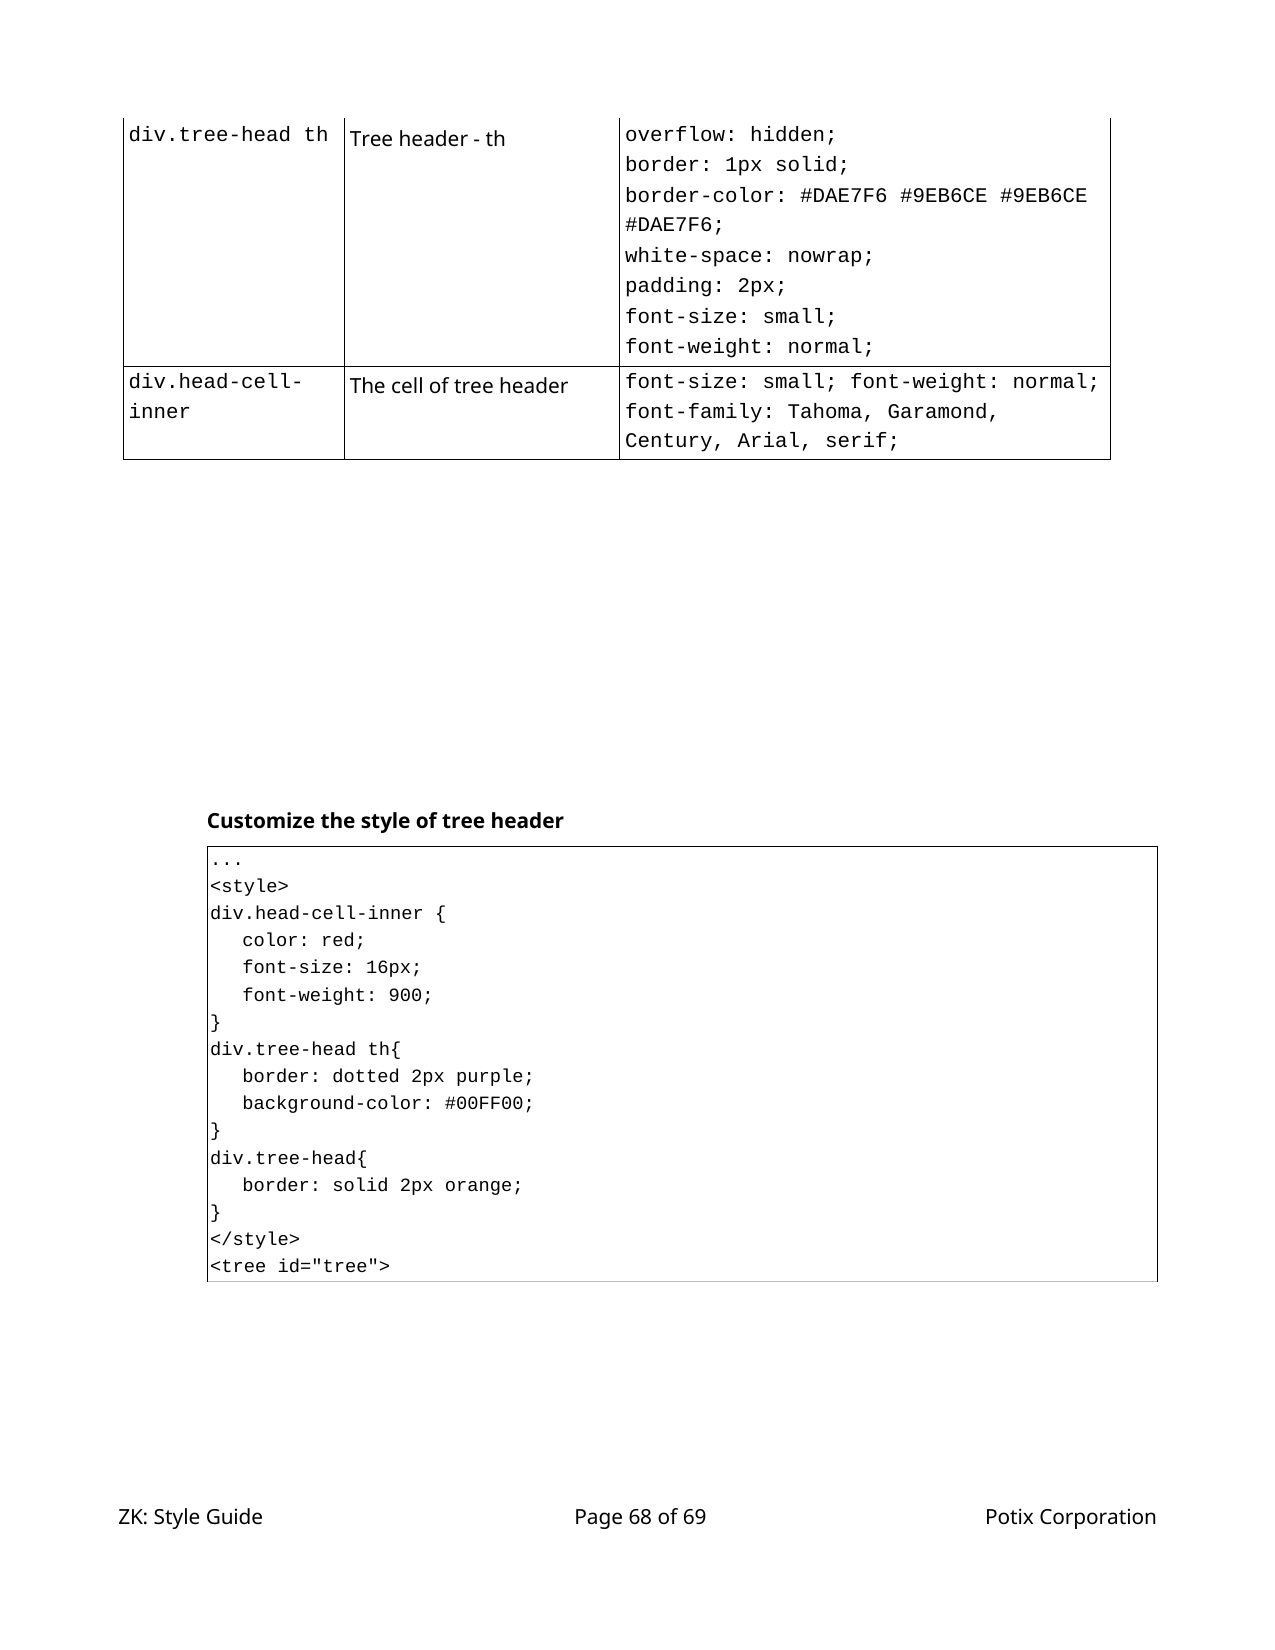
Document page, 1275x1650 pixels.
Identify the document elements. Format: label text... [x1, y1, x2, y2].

table_cell div.tree-head th [124, 118, 344, 366]
text color: red; [208, 928, 1157, 952]
table_cell div.head-cell-inner [124, 367, 344, 459]
text } [208, 1200, 1157, 1224]
text } [208, 1118, 1157, 1143]
text ... [208, 847, 1157, 871]
table_cell Tree header - th [345, 118, 619, 366]
text font-size: 16px; [208, 955, 1157, 979]
text border: dotted 2px purple; [208, 1064, 1157, 1088]
text <tree id="tree"> [208, 1254, 1157, 1281]
table_cell The cell of tree header [345, 367, 619, 459]
table_cell font-size: small; font-weight: normal; font-family: Tahoma, Garamond, Century, Arial, serif; [620, 367, 1110, 459]
text div.head-cell-inner { [208, 901, 1157, 925]
text </style> [208, 1227, 1157, 1251]
text } [208, 1009, 1157, 1034]
subtitle Customize the style of tree header [207, 502, 1157, 834]
text <style> [208, 874, 1157, 898]
table_cell overflow: hidden; border: 1px solid; border-color: #DAE7F6 #9EB6CE #9EB6CE #DAE7F6; white-space: nowrap; padding: 2px; font-size: small; font-weight: normal; [620, 118, 1110, 366]
text div.tree-head{ [208, 1146, 1157, 1170]
text border: solid 2px orange; [208, 1173, 1157, 1197]
text background-color: #00FF00; [208, 1091, 1157, 1115]
text div.tree-head th{ [208, 1037, 1157, 1061]
text font-weight: 900; [208, 982, 1157, 1007]
